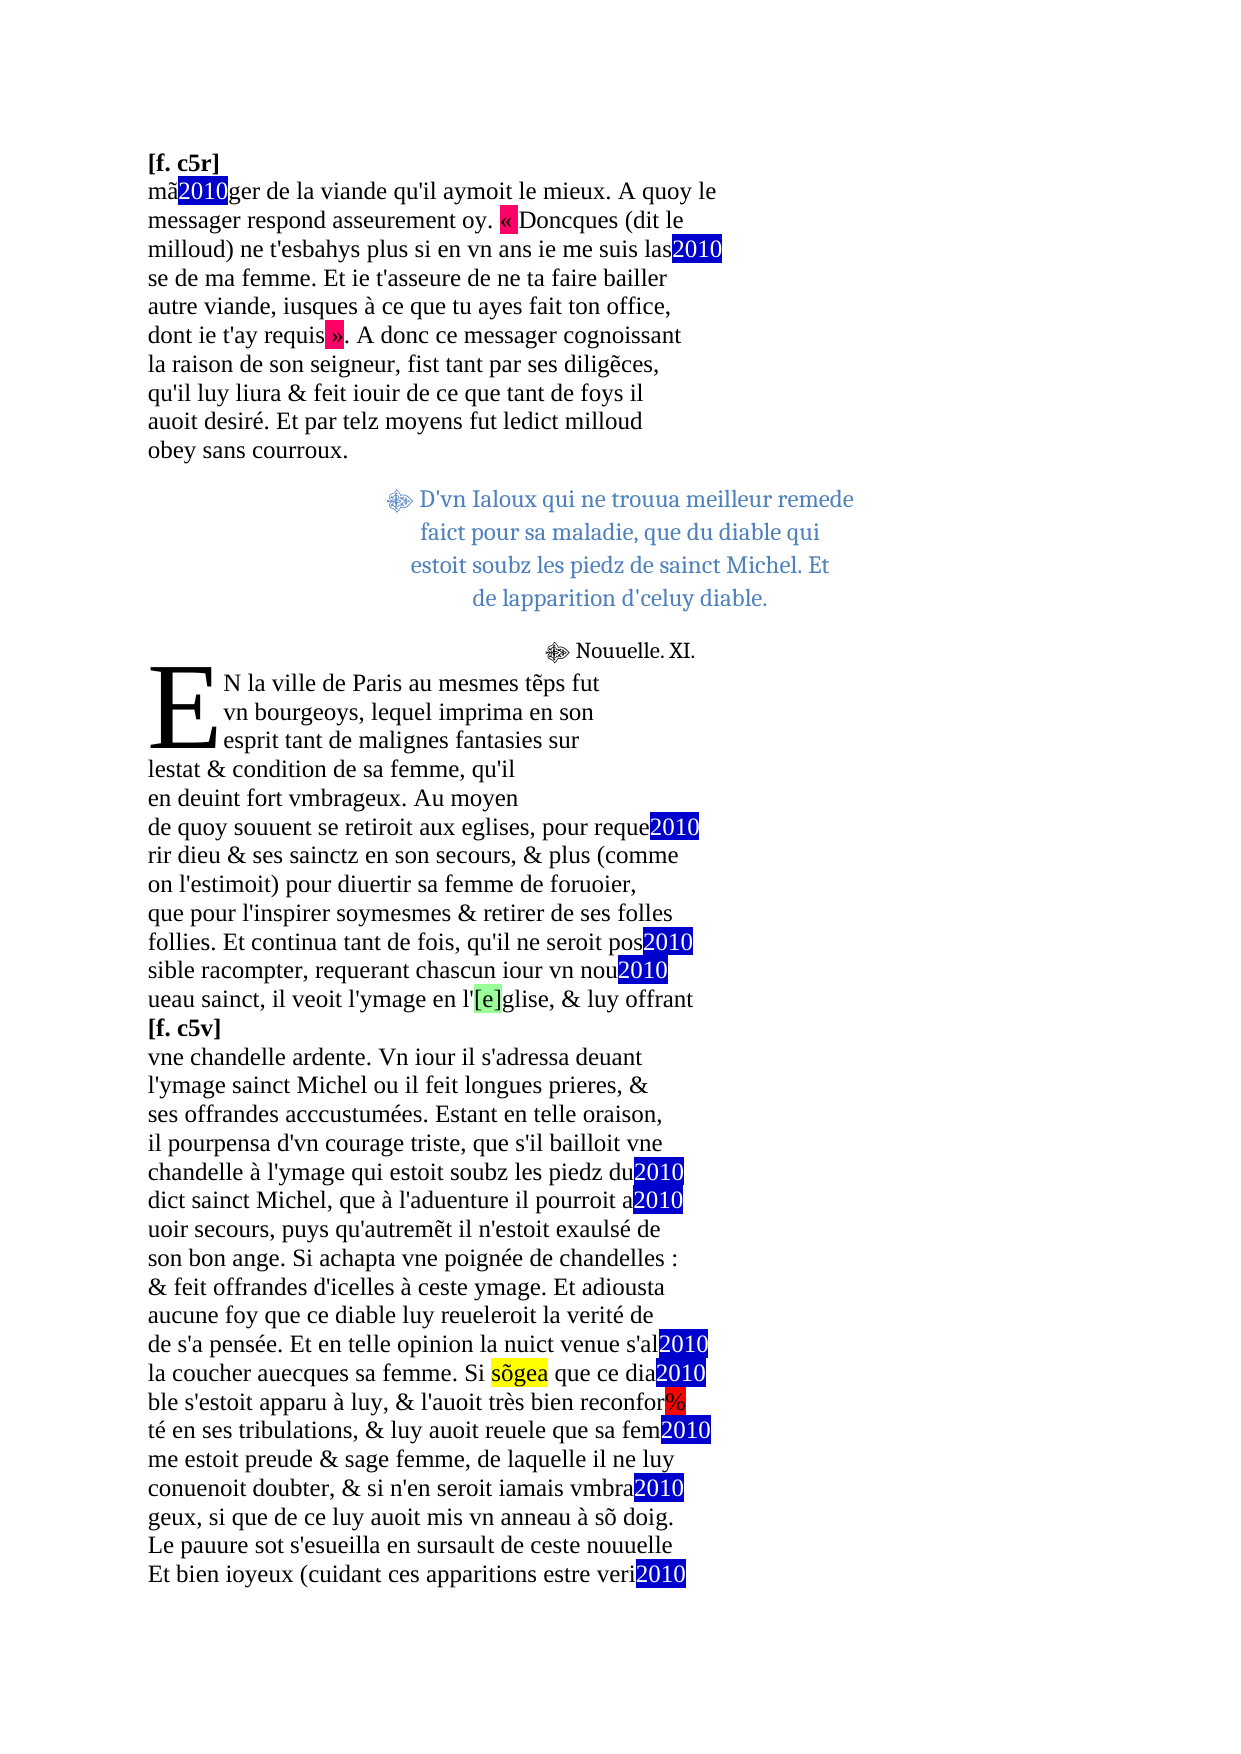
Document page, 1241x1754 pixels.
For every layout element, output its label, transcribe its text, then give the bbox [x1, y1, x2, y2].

text EN la ville de Paris au mesmes tẽps fut vn bourgeoys, lequel imprima en son esprit tant de malignes fantasies sur lestat & condition de sa femme, qu'il en deuint fort vmbrageux. Au moyen de quoy souuent se retiroit aux eglises, pour reque2010 rir dieu & ses sainctz en son secours, & plus (comme on l'estimoit) pour diuertir sa femme de foruoier, que pour l'inspirer soymesmes & retirer de ses folles follies. Et continua tant de fois, qu'il ne seroit pos2010 sible racompter, requerant chascun iour vn nou2010 ueau sainct, il veoit l'ymage en l'[e]glise, & luy offrant [f. c5v] vne chandelle ardente. Vn iour il s'adressa deuant l'ymage sainct Michel ou il feit longues prieres, & ses offrandes acccustumées. Estant en telle oraison, il pourpensa d'vn courage triste, que s'il bailloit vne chandelle à l'ymage qui estoit soubz les piedz du2010 dict sainct Michel, que à l'aduenture il pourroit a2010 uoir secours, puys qu'autremẽt il n'estoit exaulsé de son bon ange. Si achapta vne poignée de chandelles : & feit offrandes d'icelles à ceste ymage. Et adiousta aucune foy que ce diable luy reueleroit la verité de de s'a pensée. Et en telle opinion la nuict venue s'al2010 la coucher auecques sa femme. Si sõgea que ce dia2010 ble s'estoit apparu à luy, & l'auoit très bien reconfor% té en ses tribulations, & luy auoit reuele que sa fem2010 me estoit preude & sage femme, de laquelle il ne luy conuenoit doubter, & si n'en seroit iamais vmbra2010 geux, si que de ce luy auoit mis vn anneau à sõ doig. Le pauure sot s'esueilla en sursault de ceste nouuelle Et bien ioyeux (cuidant ces apparitions estre veri2010 [148, 668, 1093, 1588]
text mã2010ger de la viande qu'il aymoit le mieux. A quoy le messager respond asseurement oy. « Doncques (dit le milloud) ne t'esbahys plus si en vn ans ie me suis las2010 se de ma femme. Et ie t'asseure de ne ta faire bailler autre viande, iusques à ce que tu ayes fait ton office, dont ie t'ay requis ». A donc ce messager cognoissant la raison de son seigneur, fist tant par ses diligẽces, qu'il luy liura & feit iouir de ce que tant de foys il auoit desiré. Et par telz moyens fut ledict milloud obey sans courroux. [148, 176, 1093, 464]
subtitle ❧ Nouuelle. XI. [148, 638, 1093, 664]
subtitle ❧ D'vn Ialoux qui ne trouua meilleur remede faict pour sa maladie, que du diable qui estoit soubz les piedz de sainct Michel. Et de lapparition d'celuy diable. [148, 485, 1093, 612]
text [f. c5r] [148, 148, 1093, 176]
